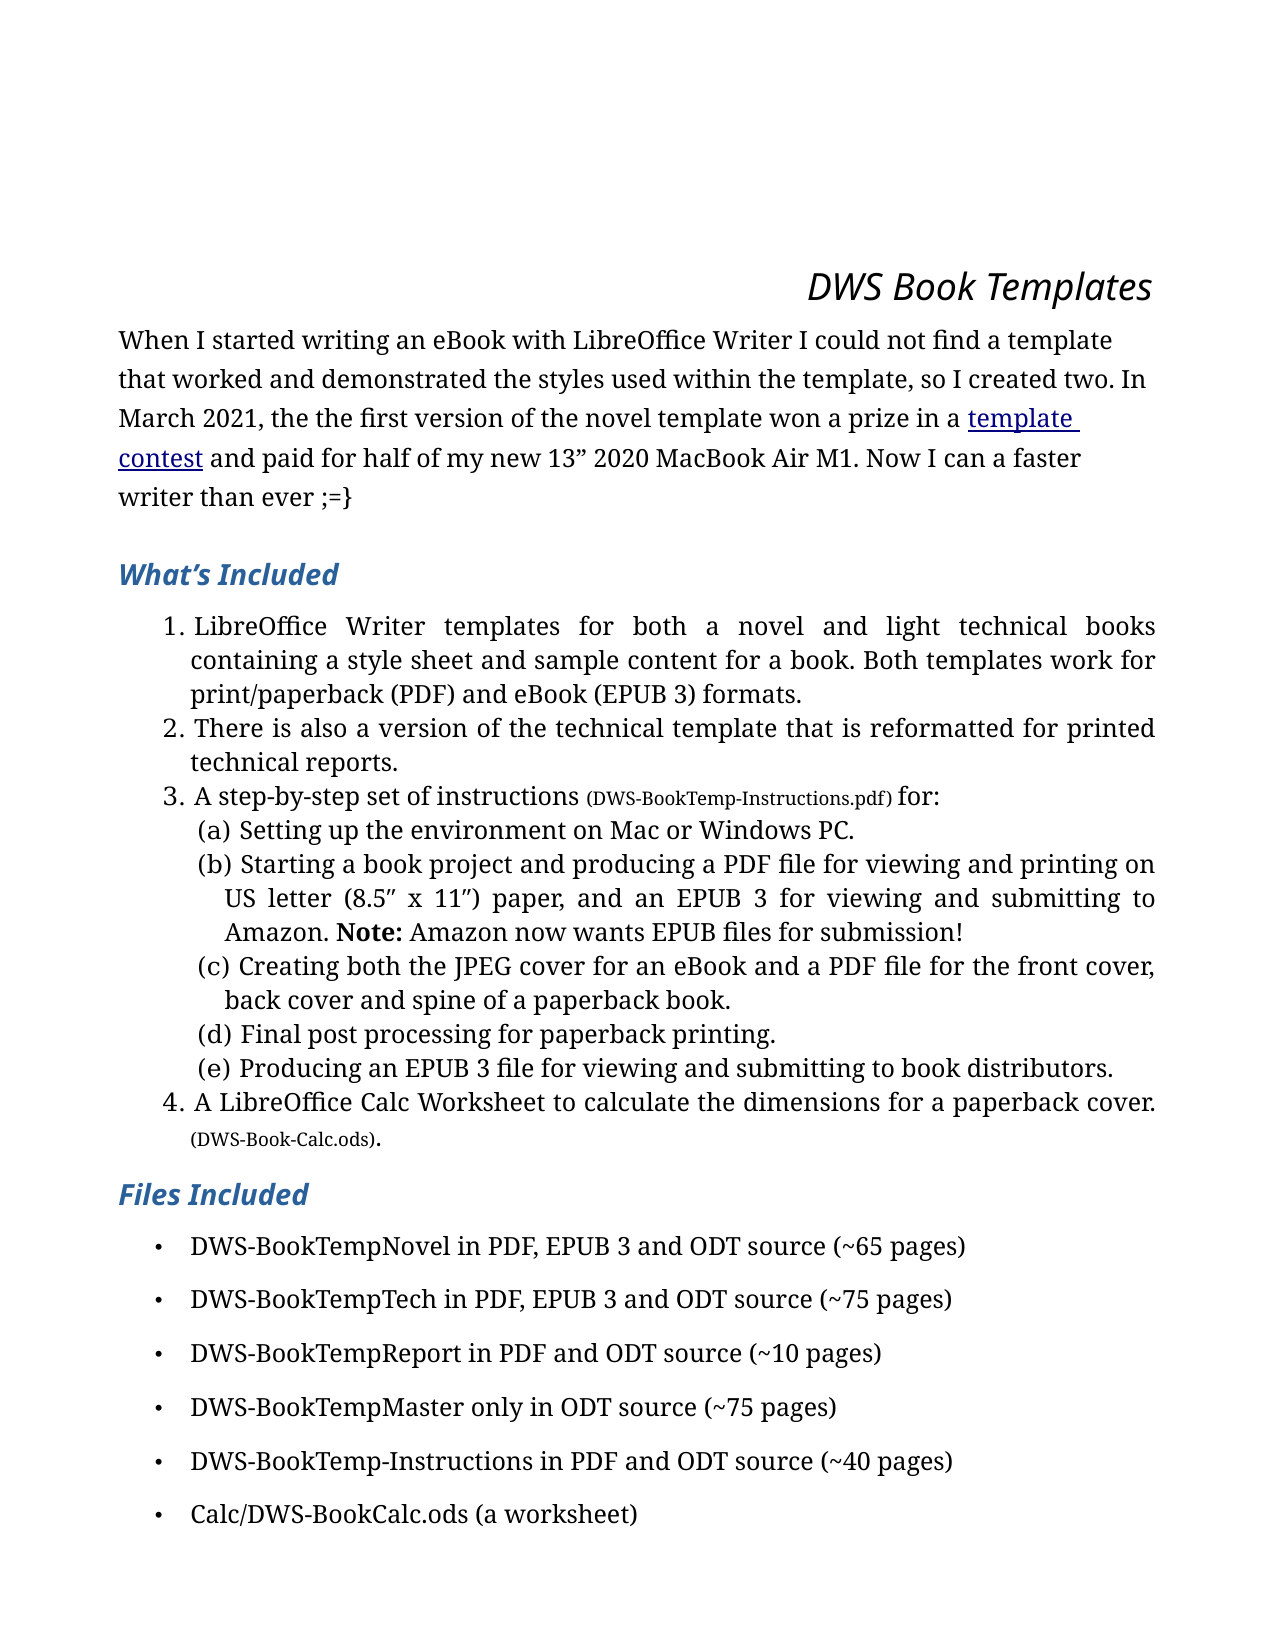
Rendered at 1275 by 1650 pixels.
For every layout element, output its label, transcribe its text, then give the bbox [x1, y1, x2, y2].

list DWS-BookTemp-Instructions in PDF and ODT source (~40 pages) [154, 1443, 1157, 1477]
list DWS-BookTempNovel in PDF, EPUB 3 and ODT source (~65 pages) [154, 1228, 1157, 1262]
subtitle Files Included [118, 1174, 1157, 1213]
list DWS-BookTempReport in PDF and ODT source (~10 pages) [154, 1336, 1157, 1370]
subtitle What’s Included [118, 554, 1157, 593]
list Final post processing for paperback printing. [189, 1017, 1157, 1051]
list Creating both the JPEG cover for an eBook and a PDF file for the front cover, back cover and spine of a paperback book. [189, 949, 1157, 1017]
list Starting a book project and producing a PDF file for viewing and printing on US letter (8.5″ x 11″) paper, and an EPUB 3 for viewing and submitting to Amazon. Note: Amazon now wants EPUB files for submission! [189, 847, 1157, 949]
list A step-by-step set of instructions (DWS-BookTemp-Instructions.pdf) for: [154, 778, 1157, 813]
list Producing an EPUB 3 file for viewing and submitting to book distributors. [189, 1051, 1157, 1085]
list DWS-BookTempTech in PDF, EPUB 3 and ODT source (~75 pages) [154, 1282, 1157, 1316]
subtitle DWS Book Templates [118, 260, 1157, 311]
list LibreOffice Writer templates for both a novel and light technical books containing a style sheet and sample content for a book. Both templates work for print/paperback (PDF) and eBook (EPUB 3) formats. [154, 608, 1157, 710]
text When I started writing an eBook with LibreOffice Writer I could not find a template that worked and demonstrated the styles used within the template, so I created two. In March 2021, the the first version of the novel template won a prize in a template contest and paid for half of my new 13” 2020 MacBook Air M1. Now I can a faster writer than ever ;=} [118, 323, 1157, 513]
list Setting up the environment on Mac or Windows PC. [189, 813, 1157, 847]
list A LibreOffice Calc Worksheet to calculate the dimensions for a paperback cover. (DWS-Book-Calc.ods). [154, 1085, 1157, 1153]
list There is also a version of the technical template that is reformatted for printed technical reports. [154, 710, 1157, 778]
list Calc/DWS-BookCalc.ods (a worksheet) [154, 1497, 1157, 1531]
list DWS-BookTempMaster only in ODT source (~75 pages) [154, 1389, 1157, 1424]
